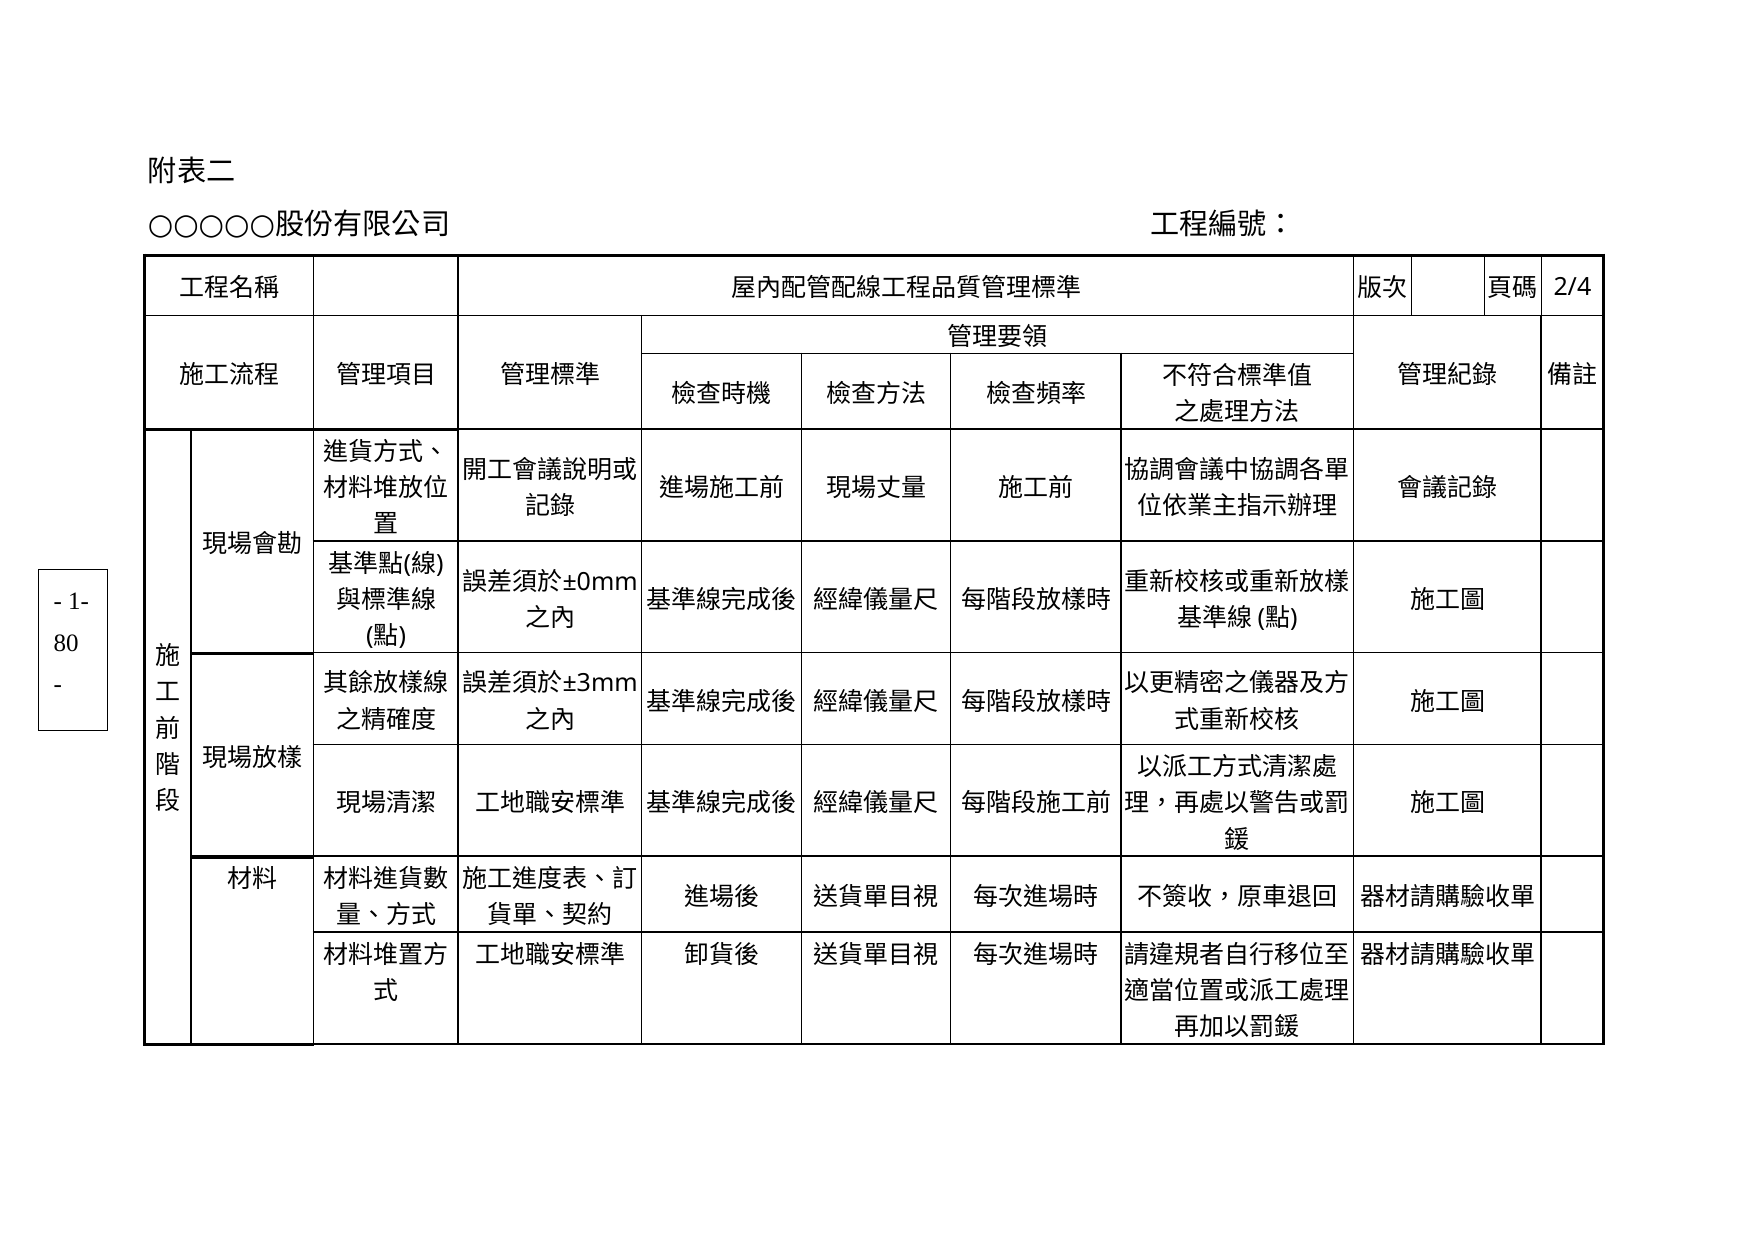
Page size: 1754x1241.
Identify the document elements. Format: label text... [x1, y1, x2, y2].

table_cell 材料堆置方式 [314, 933, 457, 1043]
table_cell 每階段施工前 [951, 745, 1120, 855]
table_cell 送貨單目視 [802, 933, 950, 1043]
table_cell 管理紀錄 [1354, 316, 1540, 428]
table_cell 經緯儀量尺 [802, 653, 950, 743]
table_cell 不符合標準值 之處理方法 [1122, 354, 1353, 428]
table_cell 基準線完成後 [642, 542, 801, 652]
table_cell 管理要領 [642, 316, 1353, 352]
table_cell 施工圖 [1354, 745, 1540, 855]
table_cell 施工流程 [146, 316, 313, 428]
table_header [1412, 257, 1484, 315]
table_cell 協調會議中協調各單位依業主指示辦理 [1122, 430, 1353, 540]
table_cell 基準線完成後 [642, 653, 801, 743]
table_cell 器材請購驗收單 [1354, 857, 1540, 931]
table_cell 請違規者自行移位至適當位置或派工處理再加以罰鍰 [1122, 933, 1353, 1043]
text ○○○○○股份有限公司 工程編號： [148, 201, 1606, 243]
table_cell 檢查頻率 [951, 354, 1120, 428]
table_header [314, 257, 457, 315]
text 附表二 [148, 148, 1606, 190]
table_cell 經緯儀量尺 [802, 745, 950, 855]
table_cell 每次進場時 [951, 857, 1120, 931]
table_cell 現場放樣 [192, 655, 313, 855]
table_cell [1542, 933, 1602, 1043]
table_cell 基準線完成後 [642, 745, 801, 855]
table_cell 會議記錄 [1354, 430, 1540, 540]
table_cell 其餘放樣線之精確度 [314, 653, 457, 743]
table_cell 以派工方式清潔處理，再處以警告或罰鍰 [1122, 745, 1353, 855]
table_cell 每階段放樣時 [951, 542, 1120, 652]
table_header 屋內配管配線工程品質管理標準 [459, 257, 1353, 315]
table_cell 送貨單目視 [802, 857, 950, 931]
table_cell [1542, 542, 1602, 652]
table_cell 基準點(線)與標準線(點) [314, 542, 457, 652]
table_cell 每次進場時 [951, 933, 1120, 1043]
table_header 頁碼 [1485, 257, 1541, 315]
table_cell 進場後 [642, 857, 801, 931]
table_cell 器材請購驗收單 [1354, 933, 1540, 1043]
table_cell 進貨方式、材料堆放位置 [314, 431, 457, 540]
table_cell 開工會議說明或記錄 [459, 430, 641, 540]
table_cell [1542, 745, 1602, 855]
table_cell 材料 [192, 859, 313, 1043]
table_cell 工地職安標準 [459, 745, 641, 855]
table_cell 施工圖 [1354, 542, 1540, 652]
table_cell 施工進度表、訂貨單、契約 [459, 857, 641, 931]
table_cell 材料進貨數量、方式 [314, 857, 457, 931]
table_cell 施工圖 [1354, 653, 1540, 743]
table_cell 經緯儀量尺 [802, 542, 950, 652]
table_cell 工地職安標準 [459, 933, 641, 1043]
table_cell 卸貨後 [642, 933, 801, 1043]
table_cell 檢查方法 [802, 354, 950, 428]
table_cell 備註 [1542, 316, 1602, 428]
table_cell 管理項目 [314, 316, 457, 428]
table_cell 現場丈量 [802, 430, 950, 540]
table_cell 重新校核或重新放樣基準線 (點) [1122, 542, 1353, 652]
table_cell 施工前階段 [146, 431, 190, 1043]
table_cell 誤差須於±0mm之內 [459, 542, 641, 652]
table_cell 施工前 [951, 430, 1120, 540]
table_cell [1542, 430, 1602, 540]
table_header 版次 [1354, 257, 1411, 315]
table_cell [1542, 653, 1602, 743]
table_cell 誤差須於±3mm之內 [459, 653, 641, 743]
table_header 2/4 [1542, 257, 1602, 315]
table_cell 以更精密之儀器及方式重新校核 [1122, 653, 1353, 743]
table_cell 每階段放樣時 [951, 653, 1120, 743]
table_header 工程名稱 [146, 257, 313, 315]
table_cell 檢查時機 [642, 354, 801, 428]
table_cell 管理標準 [459, 316, 641, 428]
table_cell 現場清潔 [314, 745, 457, 855]
table_cell [1542, 857, 1602, 931]
table_cell 進場施工前 [642, 430, 801, 540]
table_cell 不簽收，原車退回 [1122, 857, 1353, 931]
table_cell 現場會勘 [192, 431, 313, 652]
